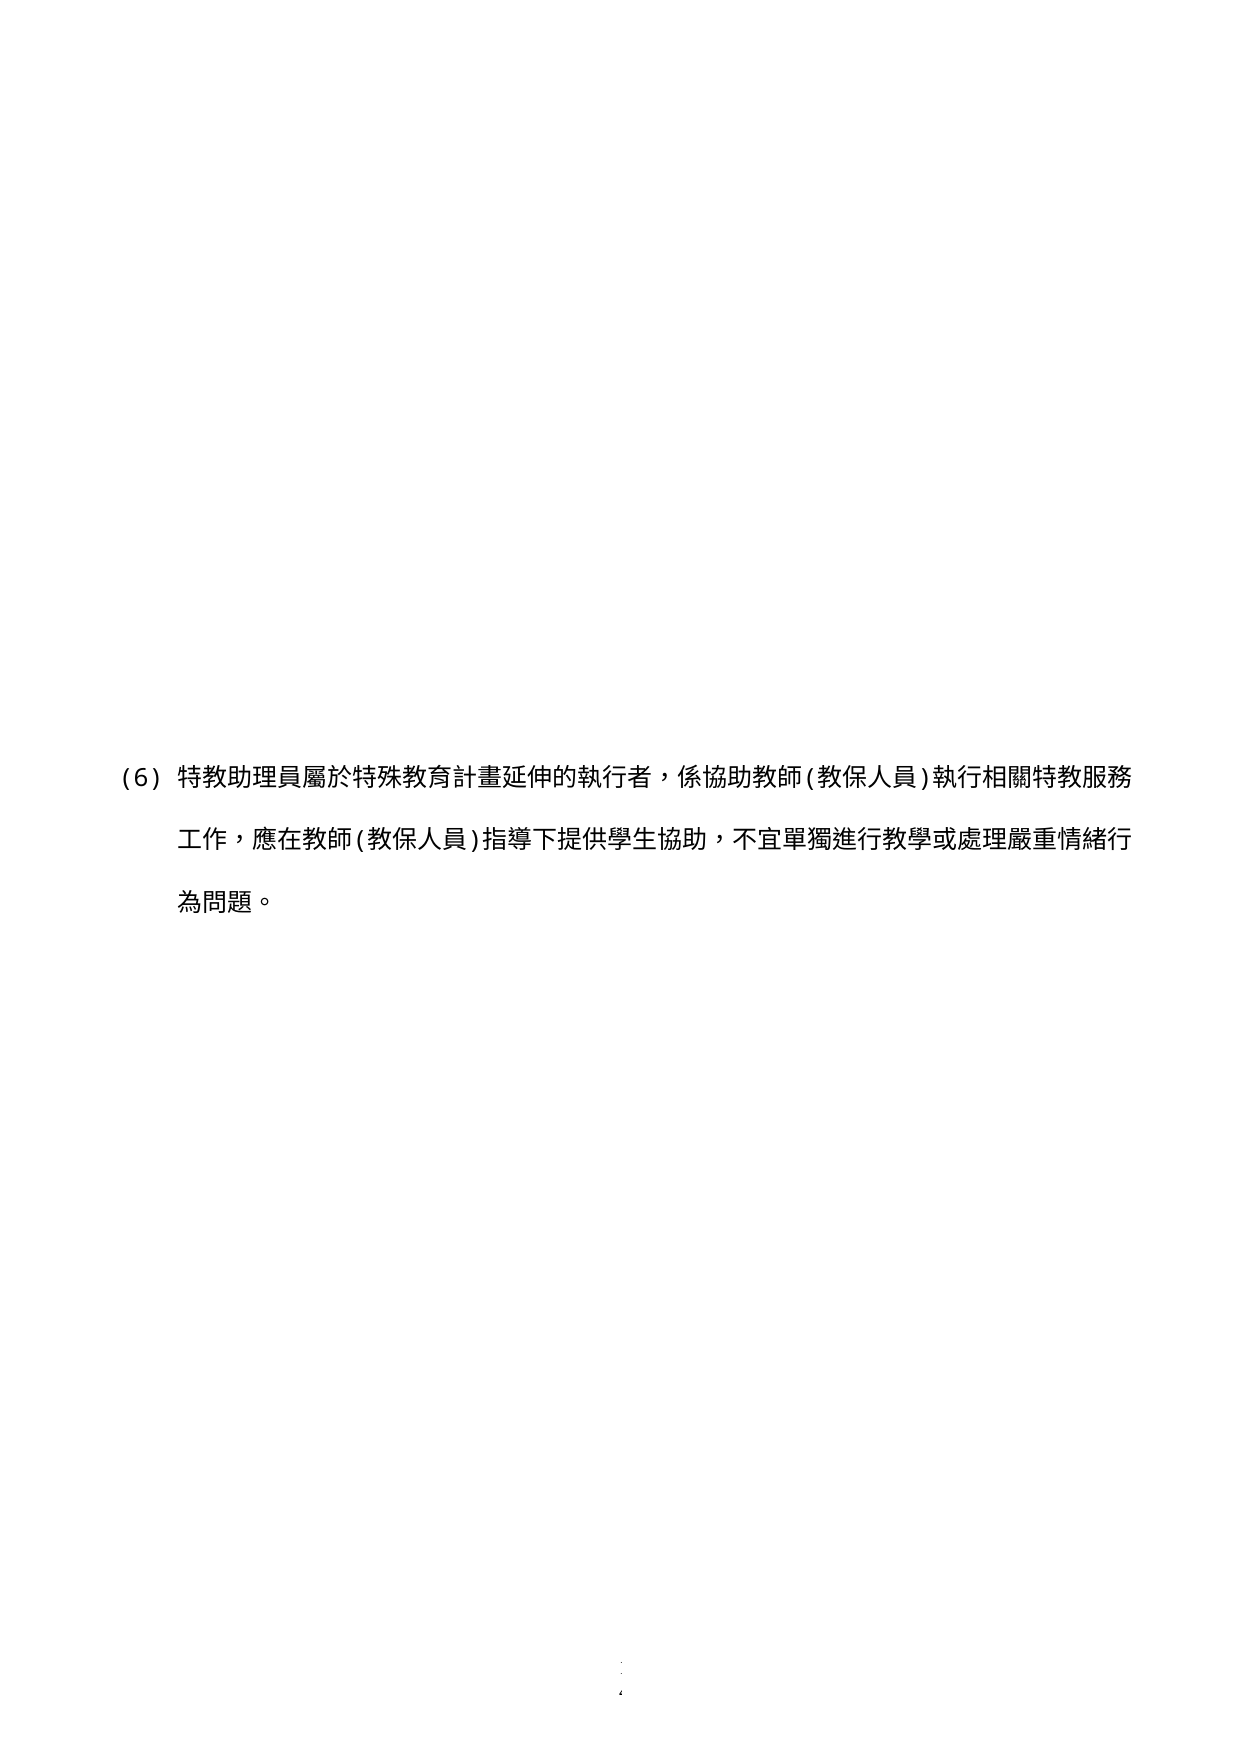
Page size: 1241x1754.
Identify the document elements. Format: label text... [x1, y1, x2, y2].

list 特教助理員屬於特殊教育計畫延伸的執行者，係協助教師(教保人員)執行相關特教服務工作，應在教師(教保人員)指導下提供學生協助，不宜單獨進行教學或處理嚴重情緒行為問題。 [118, 734, 1152, 921]
